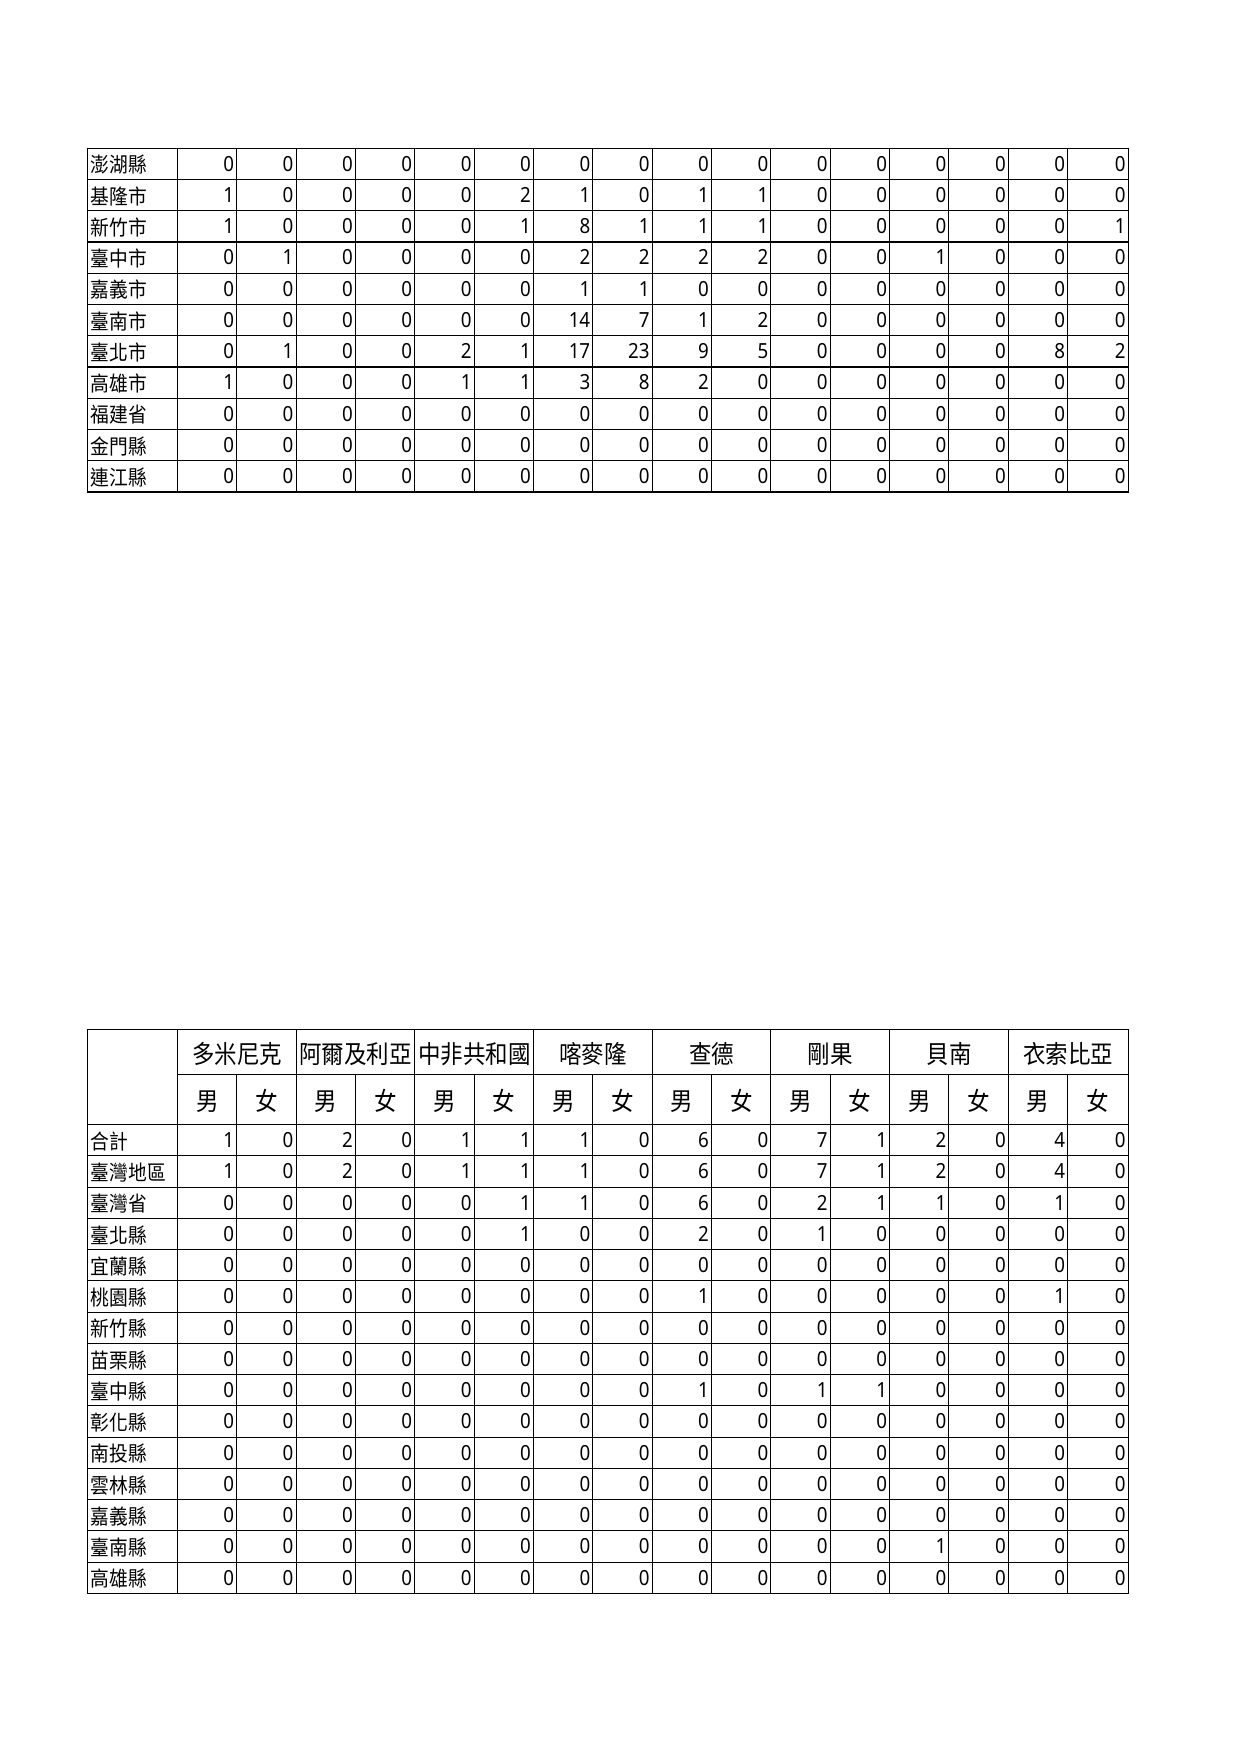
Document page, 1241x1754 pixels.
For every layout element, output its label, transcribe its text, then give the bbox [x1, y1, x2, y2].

table_cell 0 [949, 1344, 1008, 1374]
table_cell 0 [949, 1281, 1008, 1312]
table_cell 澎湖縣 [88, 149, 177, 179]
table_cell 1 [415, 368, 474, 398]
table_cell 0 [475, 1469, 533, 1499]
table_cell 0 [890, 1406, 948, 1437]
table_cell 臺灣省 [88, 1188, 177, 1218]
table_cell 1 [890, 243, 948, 273]
table_header [88, 1030, 177, 1124]
table_cell 0 [475, 149, 533, 179]
table_cell 高雄市 [88, 368, 177, 398]
table_cell 0 [712, 1500, 770, 1530]
table_cell 雲林縣 [88, 1469, 177, 1499]
table_cell 0 [297, 1375, 355, 1405]
table_cell 2 [415, 336, 474, 366]
table_cell 高雄縣 [88, 1563, 177, 1593]
table_cell 0 [534, 1563, 592, 1593]
table_cell 0 [653, 1406, 711, 1437]
table_cell 0 [237, 1563, 296, 1593]
table_cell 0 [356, 211, 414, 241]
table_cell 0 [1068, 1406, 1128, 1437]
table_cell 6 [653, 1125, 711, 1155]
table_cell 0 [890, 305, 948, 335]
table_cell 0 [831, 274, 889, 304]
table_cell 0 [949, 1563, 1008, 1593]
table_cell 1 [178, 1156, 236, 1187]
table_cell 0 [1068, 1219, 1128, 1249]
table_cell 0 [712, 149, 770, 179]
table_cell 0 [1009, 1531, 1067, 1562]
table_cell 0 [1068, 1188, 1128, 1218]
table_cell 1 [653, 180, 711, 210]
table_cell 0 [178, 1438, 236, 1468]
table_cell 0 [1009, 1438, 1067, 1468]
table_cell 0 [237, 368, 296, 398]
table_cell 1 [475, 1219, 533, 1249]
table_cell 男 [1009, 1075, 1067, 1124]
table_cell 0 [593, 1500, 652, 1530]
table_cell 0 [593, 1344, 652, 1374]
table_cell 苗栗縣 [88, 1344, 177, 1374]
table_cell 0 [1068, 305, 1128, 335]
table_cell 0 [178, 1313, 236, 1343]
table_cell 0 [890, 180, 948, 210]
table_cell 0 [712, 1219, 770, 1249]
table_cell 0 [534, 1313, 592, 1343]
table_cell 0 [178, 1531, 236, 1562]
table_cell 0 [356, 1156, 414, 1187]
table_cell 新竹市 [88, 211, 177, 241]
table_cell 1 [653, 1375, 711, 1405]
table_cell 0 [297, 368, 355, 398]
table_cell 0 [771, 1406, 830, 1437]
table_cell 4 [1009, 1156, 1067, 1187]
table_cell 2 [712, 243, 770, 273]
table_cell 0 [1009, 1406, 1067, 1437]
table_cell 0 [1068, 1125, 1128, 1155]
table_cell 0 [1068, 461, 1128, 491]
table_cell 0 [593, 1156, 652, 1187]
table_cell 0 [712, 1563, 770, 1593]
table_cell 0 [712, 430, 770, 460]
table_cell 宜蘭縣 [88, 1250, 177, 1280]
table_cell 0 [771, 243, 830, 273]
table_cell 臺中縣 [88, 1375, 177, 1405]
table_cell 0 [297, 274, 355, 304]
table_cell 0 [653, 1313, 711, 1343]
table_cell 0 [1068, 1156, 1128, 1187]
table_cell 0 [237, 305, 296, 335]
table_cell 女 [593, 1075, 652, 1124]
table_cell 0 [593, 430, 652, 460]
table_cell 0 [890, 274, 948, 304]
table_cell 0 [534, 1344, 592, 1374]
table_cell 0 [237, 274, 296, 304]
table_cell 0 [831, 1313, 889, 1343]
table_cell 0 [831, 1438, 889, 1468]
table_cell 0 [831, 336, 889, 366]
table_cell 0 [356, 461, 414, 491]
table_cell 女 [831, 1075, 889, 1124]
table_cell 0 [534, 1531, 592, 1562]
table_cell 0 [356, 305, 414, 335]
table_cell 0 [415, 1344, 474, 1374]
table_cell 0 [178, 1406, 236, 1437]
table_cell 0 [178, 1219, 236, 1249]
table_cell 0 [771, 1344, 830, 1374]
table_cell 0 [237, 1250, 296, 1280]
table_cell 0 [356, 430, 414, 460]
table_cell 0 [415, 1313, 474, 1343]
table_cell 0 [1009, 1500, 1067, 1530]
table_cell 0 [890, 1281, 948, 1312]
table_cell 0 [771, 305, 830, 335]
table_cell 0 [1068, 1313, 1128, 1343]
table_cell 0 [356, 1375, 414, 1405]
table_cell 0 [712, 399, 770, 429]
table_cell 0 [475, 1500, 533, 1530]
table_cell 0 [415, 1563, 474, 1593]
table_cell 0 [297, 1469, 355, 1499]
table_cell 0 [297, 149, 355, 179]
table_cell 0 [415, 399, 474, 429]
table_cell 0 [297, 461, 355, 491]
table_cell 0 [415, 1406, 474, 1437]
table_cell 0 [534, 1250, 592, 1280]
table_cell 0 [1009, 149, 1067, 179]
table_cell 0 [475, 461, 533, 491]
table_cell 0 [653, 274, 711, 304]
table_cell 2 [1068, 336, 1128, 366]
table_cell 0 [712, 1344, 770, 1374]
table_cell 0 [356, 1188, 414, 1218]
table_cell 男 [178, 1075, 236, 1124]
table_cell 0 [593, 1188, 652, 1218]
table_cell 0 [356, 1469, 414, 1499]
table_cell 0 [356, 1250, 414, 1280]
table_cell 0 [890, 1313, 948, 1343]
table_cell 1 [534, 1188, 592, 1218]
table_cell 臺北縣 [88, 1219, 177, 1249]
table_cell 0 [356, 1438, 414, 1468]
table_cell 女 [237, 1075, 296, 1124]
table_cell 0 [771, 1531, 830, 1562]
table_cell 0 [949, 243, 1008, 273]
table_cell 0 [593, 1125, 652, 1155]
table_cell 1 [475, 211, 533, 241]
table_cell 0 [297, 1250, 355, 1280]
table_cell 1 [534, 1156, 592, 1187]
table_cell 1 [771, 1375, 830, 1405]
table_cell 金門縣 [88, 430, 177, 460]
table_cell 0 [831, 149, 889, 179]
table_cell 0 [593, 399, 652, 429]
table_cell 0 [949, 368, 1008, 398]
table_cell 0 [237, 1406, 296, 1437]
table_cell 0 [593, 1469, 652, 1499]
table_cell 1 [475, 368, 533, 398]
table_cell 0 [712, 1156, 770, 1187]
table_cell 1 [1068, 211, 1128, 241]
table_cell 0 [1009, 180, 1067, 210]
table_cell 0 [297, 1531, 355, 1562]
table_cell 0 [356, 1531, 414, 1562]
table_cell 0 [356, 1563, 414, 1593]
table_cell 0 [771, 211, 830, 241]
table_cell 0 [356, 399, 414, 429]
table_cell 0 [356, 180, 414, 210]
table_cell 0 [949, 305, 1008, 335]
table_cell 4 [1009, 1125, 1067, 1155]
table_cell 0 [831, 1531, 889, 1562]
table_header 阿爾及利亞 [297, 1030, 414, 1074]
table_cell 0 [712, 1469, 770, 1499]
table_cell 0 [653, 461, 711, 491]
table_cell 0 [1068, 1500, 1128, 1530]
table_cell 0 [415, 1531, 474, 1562]
table_cell 0 [415, 1188, 474, 1218]
table_cell 0 [653, 1469, 711, 1499]
table_cell 0 [475, 1375, 533, 1405]
table_cell 連江縣 [88, 461, 177, 491]
table_cell 男 [297, 1075, 355, 1124]
table_cell 23 [593, 336, 652, 366]
table_cell 男 [890, 1075, 948, 1124]
table_cell 1 [712, 211, 770, 241]
table_cell 1 [534, 180, 592, 210]
table_cell 0 [653, 430, 711, 460]
table_cell 0 [534, 1219, 592, 1249]
table_cell 6 [653, 1188, 711, 1218]
table_cell 0 [237, 461, 296, 491]
table_cell 0 [356, 1500, 414, 1530]
table_cell 0 [949, 1219, 1008, 1249]
table_cell 臺灣地區 [88, 1156, 177, 1187]
table_cell 0 [890, 1375, 948, 1405]
table_cell 男 [415, 1075, 474, 1124]
table_cell 7 [771, 1156, 830, 1187]
table_cell 2 [297, 1125, 355, 1155]
table_cell 0 [415, 274, 474, 304]
table_cell 0 [356, 1219, 414, 1249]
table_cell 0 [593, 1250, 652, 1280]
table_cell 1 [475, 1125, 533, 1155]
table_cell 0 [949, 1406, 1008, 1437]
table_cell 1 [415, 1125, 474, 1155]
table_cell 0 [356, 1344, 414, 1374]
table_cell 0 [593, 1563, 652, 1593]
table_cell 0 [890, 1469, 948, 1499]
table_cell 0 [415, 461, 474, 491]
table_cell 2 [593, 243, 652, 273]
table_cell 5 [712, 336, 770, 366]
table_cell 0 [771, 180, 830, 210]
table_cell 0 [831, 211, 889, 241]
table_cell 0 [712, 1281, 770, 1312]
table_cell 男 [653, 1075, 711, 1124]
table_cell 0 [475, 1281, 533, 1312]
table_cell 0 [297, 1281, 355, 1312]
table_cell 0 [237, 399, 296, 429]
table_cell 1 [178, 211, 236, 241]
table_cell 1 [534, 274, 592, 304]
table_cell 0 [831, 430, 889, 460]
table_cell 0 [178, 1469, 236, 1499]
table_cell 0 [178, 1500, 236, 1530]
table_cell 1 [178, 180, 236, 210]
table_cell 0 [593, 1313, 652, 1343]
table_cell 0 [297, 211, 355, 241]
table_cell 0 [1068, 430, 1128, 460]
table_cell 1 [890, 1531, 948, 1562]
table_cell 0 [534, 149, 592, 179]
table_cell 0 [831, 243, 889, 273]
table_cell 0 [534, 1375, 592, 1405]
table_cell 1 [178, 1125, 236, 1155]
table_cell 0 [356, 1281, 414, 1312]
table_cell 0 [949, 461, 1008, 491]
table_cell 1 [593, 211, 652, 241]
table_cell 0 [771, 430, 830, 460]
table_cell 0 [1068, 1375, 1128, 1405]
table_cell 0 [237, 1219, 296, 1249]
table_cell 0 [831, 368, 889, 398]
table_cell 1 [890, 1188, 948, 1218]
table_cell 8 [534, 211, 592, 241]
table_cell 0 [653, 399, 711, 429]
table_cell 0 [949, 1156, 1008, 1187]
table_cell 1 [534, 1125, 592, 1155]
table_cell 0 [831, 305, 889, 335]
table_cell 0 [712, 368, 770, 398]
table_cell 0 [949, 1531, 1008, 1562]
table_cell 0 [475, 430, 533, 460]
table_cell 0 [890, 1219, 948, 1249]
table_cell 0 [712, 1438, 770, 1468]
table_cell 0 [831, 1469, 889, 1499]
table_cell 南投縣 [88, 1438, 177, 1468]
table_cell 1 [475, 1156, 533, 1187]
table_cell 0 [831, 180, 889, 210]
table_cell 0 [356, 243, 414, 273]
table_cell 8 [1009, 336, 1067, 366]
table_cell 0 [534, 430, 592, 460]
table_cell 0 [771, 399, 830, 429]
table_cell 1 [771, 1219, 830, 1249]
table_cell 0 [771, 1438, 830, 1468]
table_cell 0 [653, 1500, 711, 1530]
table_cell 女 [475, 1075, 533, 1124]
table_cell 0 [831, 1344, 889, 1374]
table_cell 0 [890, 336, 948, 366]
table_cell 0 [356, 336, 414, 366]
table_cell 0 [949, 399, 1008, 429]
table_cell 0 [1009, 1469, 1067, 1499]
table_cell 0 [771, 1313, 830, 1343]
table_cell 0 [475, 1438, 533, 1468]
table_cell 0 [475, 243, 533, 273]
table_cell 臺中市 [88, 243, 177, 273]
table_cell 男 [771, 1075, 830, 1124]
table_cell 17 [534, 336, 592, 366]
table_cell 0 [415, 1250, 474, 1280]
table_cell 0 [534, 1469, 592, 1499]
table_cell 0 [653, 1438, 711, 1468]
table_cell 1 [475, 1188, 533, 1218]
table_cell 0 [1068, 368, 1128, 398]
table_header 查德 [653, 1030, 770, 1074]
table_cell 0 [356, 274, 414, 304]
table_cell 0 [712, 1125, 770, 1155]
table_cell 0 [475, 399, 533, 429]
table_cell 0 [475, 1531, 533, 1562]
table_cell 1 [415, 1156, 474, 1187]
table_cell 0 [949, 1313, 1008, 1343]
table_cell 0 [949, 211, 1008, 241]
table_cell 基隆市 [88, 180, 177, 210]
table_cell 0 [653, 1531, 711, 1562]
table_cell 2 [771, 1188, 830, 1218]
table_cell 0 [415, 1438, 474, 1468]
table_cell 0 [1068, 399, 1128, 429]
table_cell 女 [1068, 1075, 1128, 1124]
table_cell 彰化縣 [88, 1406, 177, 1437]
table_cell 0 [831, 399, 889, 429]
table_cell 0 [297, 1313, 355, 1343]
table_cell 0 [356, 1313, 414, 1343]
table_cell 0 [712, 1188, 770, 1218]
table_cell 0 [415, 1375, 474, 1405]
table_cell 1 [1009, 1281, 1067, 1312]
table_cell 1 [653, 305, 711, 335]
table_cell 1 [831, 1375, 889, 1405]
table_cell 0 [415, 1219, 474, 1249]
table_header 喀麥隆 [534, 1030, 652, 1074]
table_cell 0 [1009, 461, 1067, 491]
table_cell 0 [593, 1531, 652, 1562]
table_cell 0 [712, 1406, 770, 1437]
table_cell 0 [593, 149, 652, 179]
table_cell 0 [712, 1531, 770, 1562]
table_cell 0 [534, 1438, 592, 1468]
table_cell 0 [949, 1500, 1008, 1530]
table_cell 2 [890, 1125, 948, 1155]
table_cell 0 [712, 274, 770, 304]
table_cell 0 [1009, 1313, 1067, 1343]
table_cell 0 [653, 149, 711, 179]
table_cell 1 [237, 243, 296, 273]
table_cell 0 [237, 1375, 296, 1405]
table_cell 男 [534, 1075, 592, 1124]
table_cell 0 [1068, 243, 1128, 273]
table_header 中非共和國 [415, 1030, 533, 1074]
table_cell 0 [1009, 243, 1067, 273]
table_cell 0 [890, 1438, 948, 1468]
table_cell 0 [178, 149, 236, 179]
table_cell 0 [297, 1188, 355, 1218]
table_cell 0 [1009, 399, 1067, 429]
table_cell 0 [356, 149, 414, 179]
table_cell 0 [890, 368, 948, 398]
table_cell 0 [178, 243, 236, 273]
table_cell 0 [1068, 1281, 1128, 1312]
table_cell 0 [771, 1500, 830, 1530]
table_header 多米尼克 [178, 1030, 296, 1074]
table_cell 0 [415, 430, 474, 460]
table_cell 0 [356, 1406, 414, 1437]
table_cell 0 [949, 1125, 1008, 1155]
table_cell 0 [415, 1469, 474, 1499]
table_cell 0 [415, 305, 474, 335]
table_cell 0 [415, 243, 474, 273]
table_cell 0 [297, 1500, 355, 1530]
table_cell 0 [890, 399, 948, 429]
table_cell 2 [534, 243, 592, 273]
table_cell 0 [712, 1250, 770, 1280]
table_cell 14 [534, 305, 592, 335]
table_cell 0 [1009, 1375, 1067, 1405]
table_cell 0 [178, 1250, 236, 1280]
table_cell 0 [831, 1219, 889, 1249]
table_cell 0 [1068, 1563, 1128, 1593]
table_cell 0 [415, 211, 474, 241]
table_cell 0 [237, 1469, 296, 1499]
table_cell 0 [297, 1344, 355, 1374]
table_cell 0 [712, 1313, 770, 1343]
table_cell 女 [949, 1075, 1008, 1124]
table_cell 0 [831, 1281, 889, 1312]
table_cell 3 [534, 368, 592, 398]
table_cell 0 [1009, 1250, 1067, 1280]
table_cell 0 [1009, 430, 1067, 460]
table_cell 0 [178, 1375, 236, 1405]
table_cell 0 [1009, 1344, 1067, 1374]
table_cell 0 [949, 430, 1008, 460]
table_cell 0 [297, 305, 355, 335]
table_cell 0 [1009, 274, 1067, 304]
table_cell 福建省 [88, 399, 177, 429]
table_cell 0 [237, 1344, 296, 1374]
table_cell 0 [237, 1438, 296, 1468]
table_cell 1 [475, 336, 533, 366]
table_cell 1 [593, 274, 652, 304]
table_cell 0 [653, 1250, 711, 1280]
table_cell 1 [237, 336, 296, 366]
table_cell 0 [297, 336, 355, 366]
table_cell 0 [771, 368, 830, 398]
table_cell 1 [831, 1188, 889, 1218]
table_cell 0 [237, 1500, 296, 1530]
table_cell 0 [178, 1188, 236, 1218]
table_cell 0 [297, 180, 355, 210]
table_cell 0 [297, 1563, 355, 1593]
table_cell 臺南市 [88, 305, 177, 335]
table_cell 2 [475, 180, 533, 210]
table_cell 0 [475, 1313, 533, 1343]
table_cell 0 [415, 149, 474, 179]
table_cell 0 [534, 461, 592, 491]
table_cell 0 [178, 430, 236, 460]
table_cell 0 [593, 1375, 652, 1405]
table_cell 1 [653, 211, 711, 241]
table_cell 0 [831, 1406, 889, 1437]
table_cell 0 [297, 1219, 355, 1249]
table_cell 0 [356, 1125, 414, 1155]
table_cell 0 [771, 149, 830, 179]
table_cell 0 [237, 430, 296, 460]
table_cell 0 [415, 180, 474, 210]
table_cell 0 [475, 305, 533, 335]
table_cell 0 [1009, 368, 1067, 398]
table_cell 2 [890, 1156, 948, 1187]
table_cell 2 [653, 368, 711, 398]
table_cell 0 [178, 274, 236, 304]
table_cell 0 [297, 399, 355, 429]
table_cell 0 [949, 1250, 1008, 1280]
table_cell 9 [653, 336, 711, 366]
table_cell 0 [237, 1125, 296, 1155]
table_cell 1 [831, 1156, 889, 1187]
table_header 貝南 [890, 1030, 1008, 1074]
table_cell 0 [890, 461, 948, 491]
table_cell 0 [1068, 149, 1128, 179]
table_cell 0 [415, 1500, 474, 1530]
table_cell 0 [593, 461, 652, 491]
table_cell 0 [593, 1281, 652, 1312]
table_cell 2 [297, 1156, 355, 1187]
table_cell 0 [237, 1188, 296, 1218]
table_cell 0 [831, 461, 889, 491]
table_cell 0 [593, 1438, 652, 1468]
table_cell 0 [949, 180, 1008, 210]
table_cell 0 [771, 1563, 830, 1593]
table_cell 0 [949, 1375, 1008, 1405]
table_cell 0 [712, 461, 770, 491]
table_cell 0 [237, 211, 296, 241]
table_cell 2 [712, 305, 770, 335]
table_cell 臺南縣 [88, 1531, 177, 1562]
table_cell 0 [1068, 274, 1128, 304]
table_cell 臺北市 [88, 336, 177, 366]
table_cell 0 [237, 180, 296, 210]
table_cell 0 [890, 430, 948, 460]
table_cell 0 [1068, 1469, 1128, 1499]
table_cell 0 [831, 1500, 889, 1530]
table_cell 0 [890, 1563, 948, 1593]
table_cell 0 [831, 1250, 889, 1280]
table_cell 0 [890, 1250, 948, 1280]
table_cell 0 [1009, 305, 1067, 335]
table_cell 桃園縣 [88, 1281, 177, 1312]
table_cell 0 [771, 274, 830, 304]
table_cell 0 [297, 243, 355, 273]
table_cell 0 [534, 399, 592, 429]
table_cell 合計 [88, 1125, 177, 1155]
table_cell 0 [653, 1344, 711, 1374]
table_cell 0 [949, 149, 1008, 179]
table_cell 1 [178, 368, 236, 398]
table_cell 0 [534, 1406, 592, 1437]
table_cell 0 [178, 399, 236, 429]
table_cell 0 [178, 1281, 236, 1312]
table_cell 0 [534, 1281, 592, 1312]
table_cell 0 [237, 1281, 296, 1312]
table_cell 0 [949, 1469, 1008, 1499]
table_cell 0 [771, 1250, 830, 1280]
table_cell 0 [534, 1500, 592, 1530]
table_cell 嘉義市 [88, 274, 177, 304]
table_cell 女 [356, 1075, 414, 1124]
table_cell 新竹縣 [88, 1313, 177, 1343]
table_cell 0 [297, 430, 355, 460]
table_cell 0 [771, 336, 830, 366]
table_cell 0 [475, 1344, 533, 1374]
table_cell 0 [653, 1563, 711, 1593]
table_cell 0 [475, 1406, 533, 1437]
table_cell 0 [593, 1406, 652, 1437]
table_cell 0 [356, 368, 414, 398]
table_cell 0 [475, 1563, 533, 1593]
table_cell 0 [475, 1250, 533, 1280]
table_cell 0 [949, 274, 1008, 304]
table_cell 1 [1009, 1188, 1067, 1218]
table_cell 0 [178, 461, 236, 491]
table_cell 0 [237, 1156, 296, 1187]
table_cell 1 [712, 180, 770, 210]
table_cell 0 [1068, 1250, 1128, 1280]
table_cell 0 [890, 211, 948, 241]
table_cell 0 [1009, 1219, 1067, 1249]
table_cell 0 [178, 305, 236, 335]
table_cell 0 [890, 1344, 948, 1374]
table_cell 0 [712, 1375, 770, 1405]
table_cell 1 [831, 1125, 889, 1155]
table_header 衣索比亞 [1009, 1030, 1128, 1074]
table_cell 7 [593, 305, 652, 335]
table_cell 0 [178, 336, 236, 366]
table_header 剛果 [771, 1030, 889, 1074]
table_cell 2 [653, 243, 711, 273]
table_cell 0 [949, 1438, 1008, 1468]
table_cell 女 [712, 1075, 770, 1124]
table_cell 0 [178, 1344, 236, 1374]
table_cell 8 [593, 368, 652, 398]
table_cell 0 [771, 1281, 830, 1312]
table_cell 0 [1009, 1563, 1067, 1593]
table_cell 0 [949, 1188, 1008, 1218]
table_cell 0 [949, 336, 1008, 366]
table_cell 0 [890, 1500, 948, 1530]
table_cell 0 [178, 1563, 236, 1593]
table_cell 0 [1068, 1344, 1128, 1374]
table_cell 0 [593, 1219, 652, 1249]
table_cell 0 [771, 1469, 830, 1499]
table_cell 0 [1068, 1438, 1128, 1468]
table_cell 6 [653, 1156, 711, 1187]
table_cell 0 [415, 1281, 474, 1312]
table_cell 0 [297, 1438, 355, 1468]
table_cell 0 [237, 1531, 296, 1562]
table_cell 0 [1068, 180, 1128, 210]
table_cell 0 [771, 461, 830, 491]
table_cell 嘉義縣 [88, 1500, 177, 1530]
table_cell 0 [475, 274, 533, 304]
table_cell 0 [237, 149, 296, 179]
table_cell 1 [653, 1281, 711, 1312]
table_cell 2 [653, 1219, 711, 1249]
table_cell 7 [771, 1125, 830, 1155]
table_cell 0 [890, 149, 948, 179]
table_cell 0 [297, 1406, 355, 1437]
table_cell 0 [831, 1563, 889, 1593]
table_cell 0 [237, 1313, 296, 1343]
table_cell 0 [1009, 211, 1067, 241]
table_cell 0 [1068, 1531, 1128, 1562]
table_cell 0 [593, 180, 652, 210]
